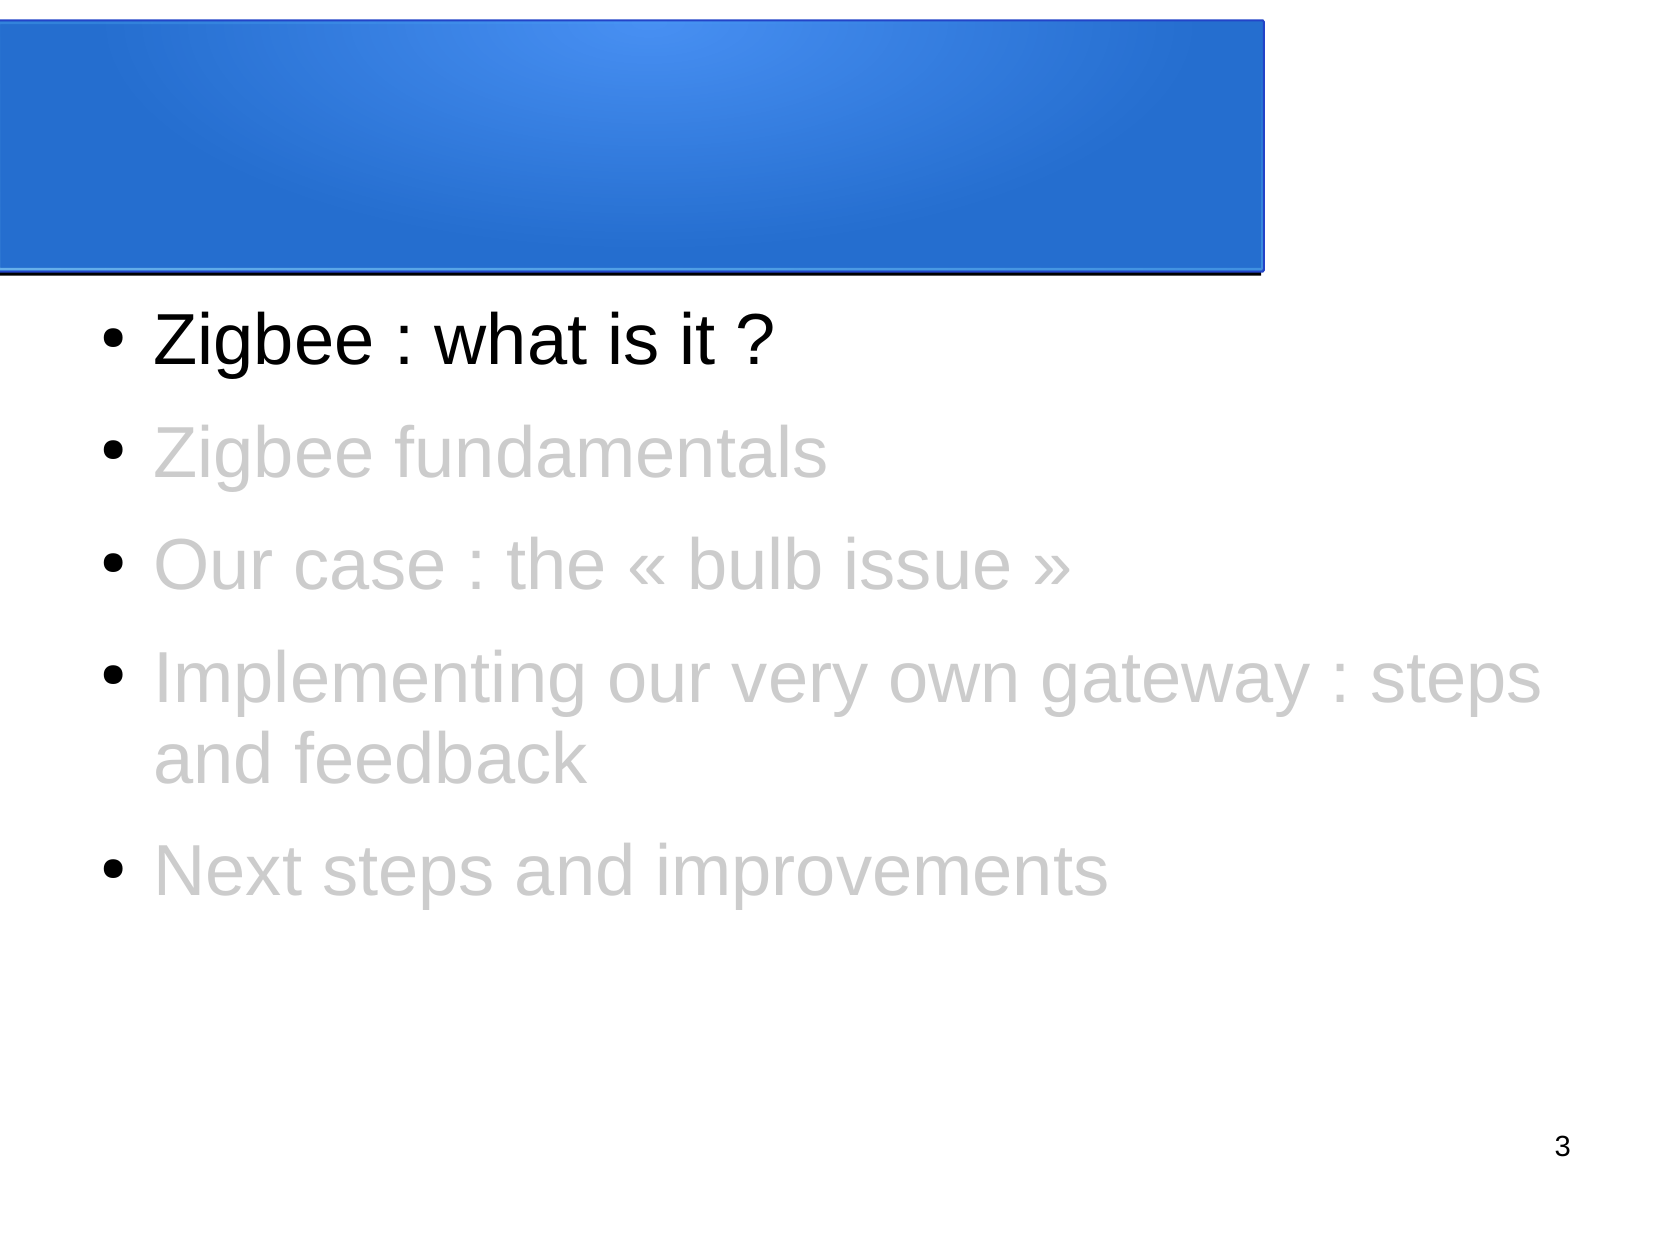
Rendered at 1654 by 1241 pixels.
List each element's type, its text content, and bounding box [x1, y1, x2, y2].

list Zigbee : what is it ? Zigbee fundamentals Our case : the « bulb issue » Implementing our very own gateway : steps and feedback Next steps and improvements [82, 299, 1571, 1019]
